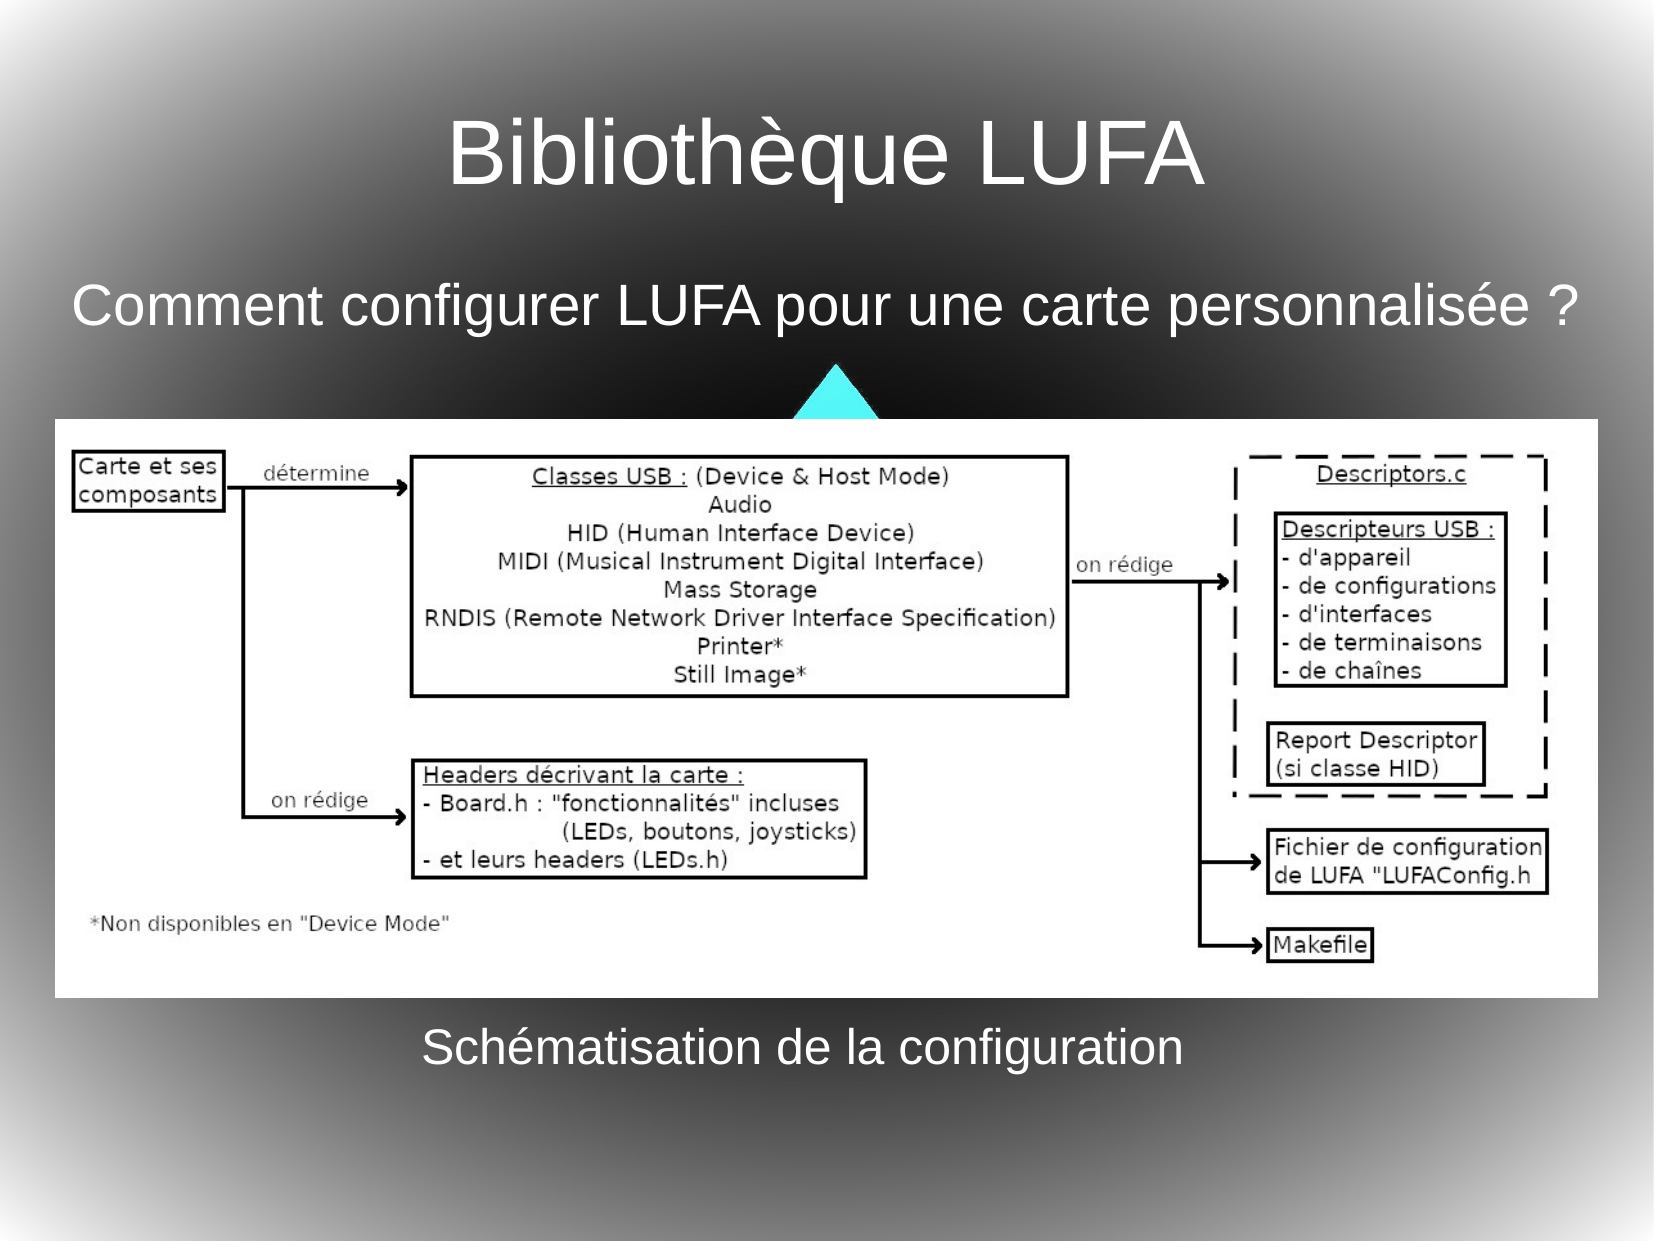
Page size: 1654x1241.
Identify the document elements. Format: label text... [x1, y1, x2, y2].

picture [0, 0, 1654, 1241]
title Bibliothèque LUFA [82, 49, 1571, 257]
text_box Schématisation de la configuration [406, 1011, 1248, 1241]
text_box Comment configurer LUFA pour une carte personnalisée ? [56, 265, 1597, 346]
